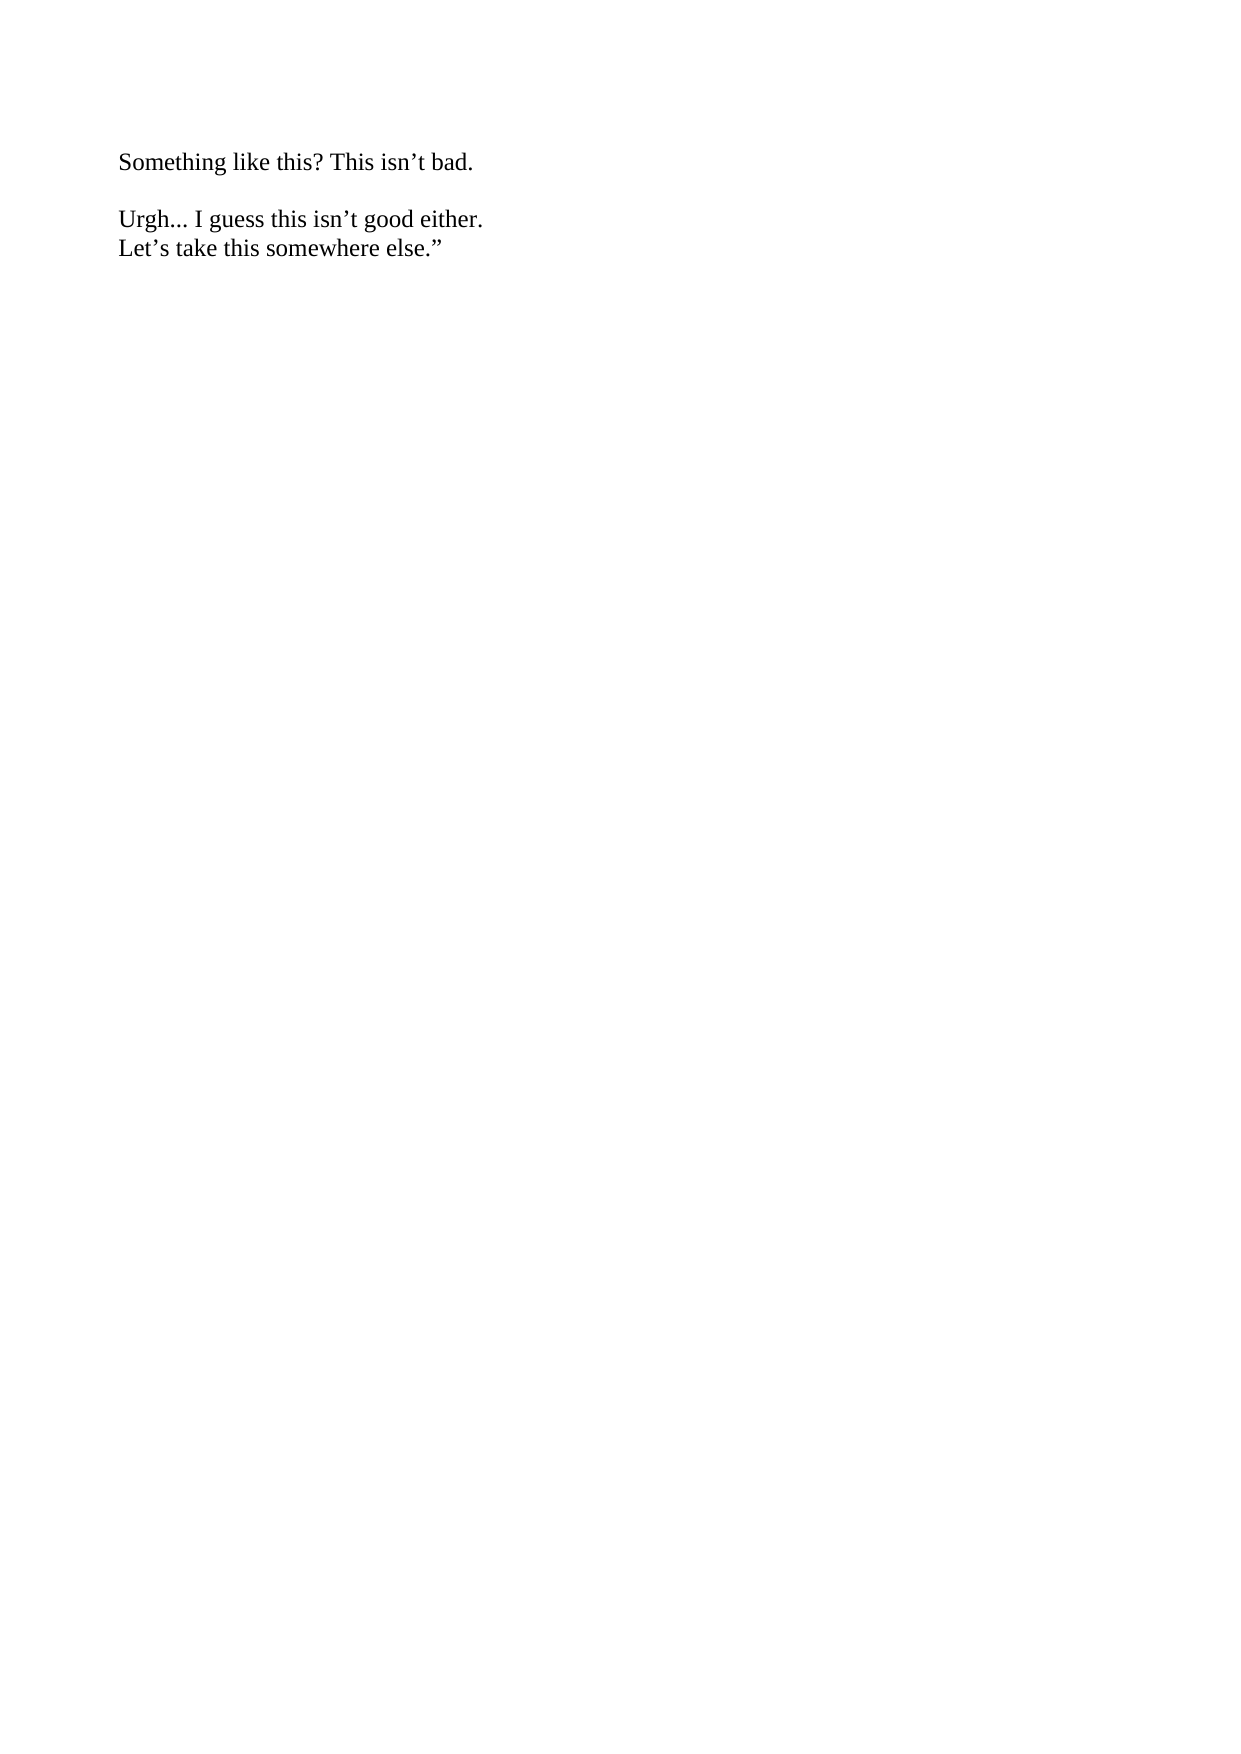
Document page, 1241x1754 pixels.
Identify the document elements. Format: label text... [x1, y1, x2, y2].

text Something like this? This isn’t bad. [118, 147, 1122, 176]
text Urgh... I guess this isn’t good either. [118, 204, 1122, 233]
text Let’s take this somewhere else.” [118, 233, 1122, 262]
